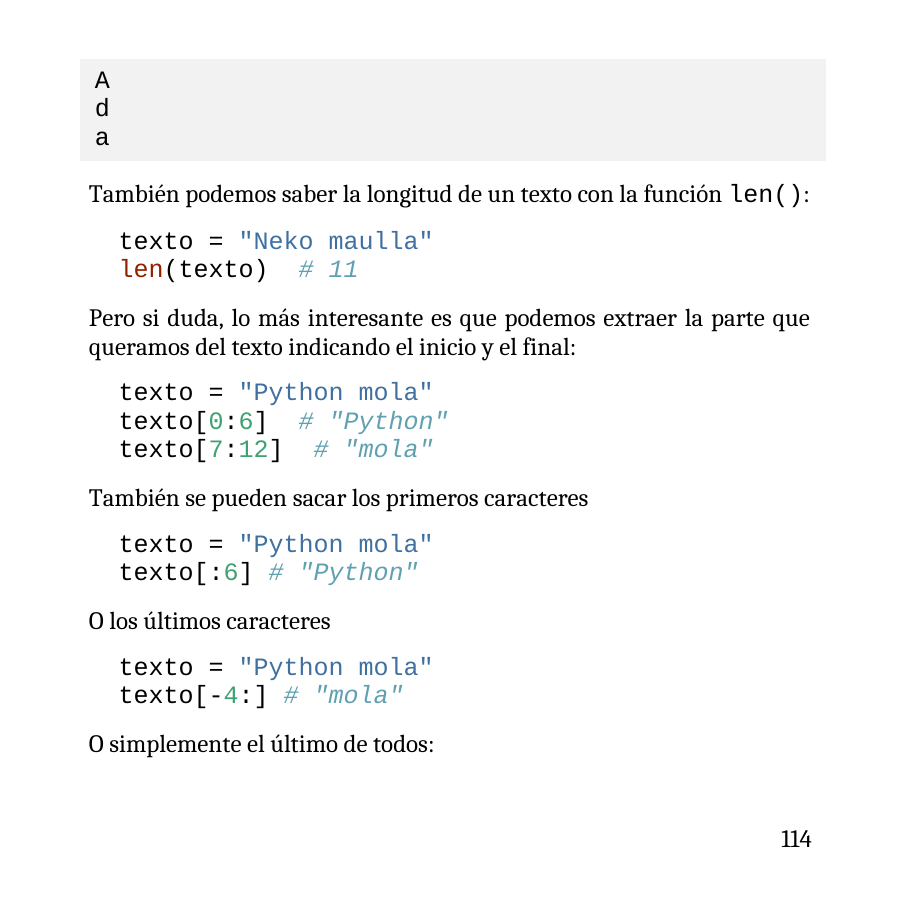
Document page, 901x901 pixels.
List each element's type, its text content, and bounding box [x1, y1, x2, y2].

text A d a [86, 65, 820, 154]
text Pero si duda, lo más interesante es que podemos extraer la parte que queramos del texto indicando el inicio y el final: [89, 304, 811, 361]
text texto = "Python mola" texto[-4:] # "mola" [118, 654, 811, 711]
text O los últimos caracteres [89, 607, 811, 635]
text texto = "Python mola" texto[0:6] # "Python" texto[7:12] # "mola" [118, 380, 811, 465]
text O simplemente el último de todos: [89, 729, 811, 758]
text texto = "Neko maulla" len(texto) # 11 [118, 228, 811, 285]
text texto = "Python mola" texto[:6] # "Python" [118, 531, 811, 588]
text También podemos saber la longitud de un texto con la función len(): [89, 179, 811, 209]
text También se pueden sacar los primeros caracteres [89, 484, 811, 512]
